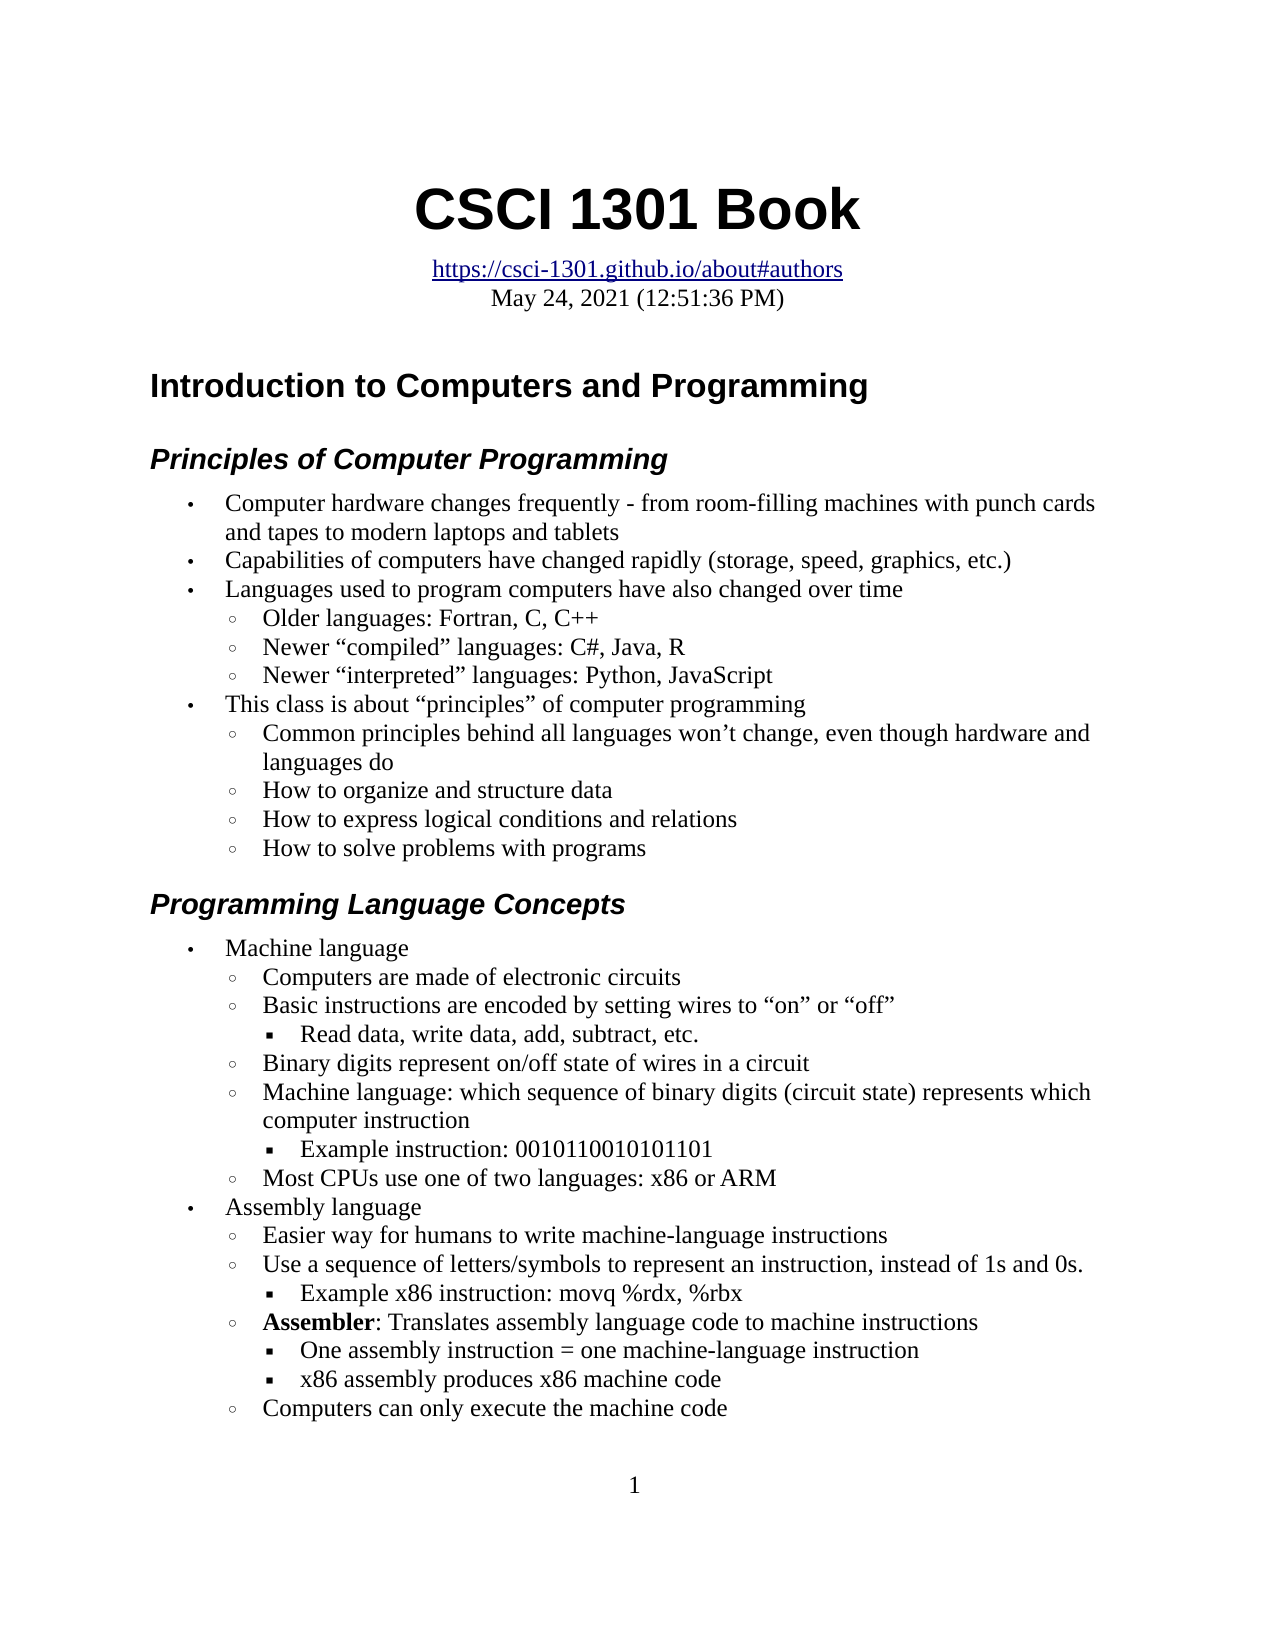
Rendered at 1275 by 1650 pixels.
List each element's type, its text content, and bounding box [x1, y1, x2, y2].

list Example x86 instruction: movq %rdx, %rbx [262, 1278, 1125, 1307]
list Example instruction: 0010110010101101 [262, 1134, 1125, 1163]
text May 24, 2021 (12:51:36 PM) [150, 283, 1125, 312]
list Read data, write data, add, subtract, etc. [262, 1019, 1125, 1048]
list How to solve problems with programs [225, 833, 1125, 862]
list Machine language: which sequence of binary digits (circuit state) represents which computer instruction [225, 1077, 1125, 1134]
list Assembly language [187, 1192, 1125, 1220]
text https://csci-1301.github.io/about#authors [150, 254, 1125, 283]
subtitle Programming Language Concepts [150, 887, 1125, 920]
list Languages used to program computers have also changed over time [187, 574, 1125, 603]
list Assembler: Translates assembly language code to machine instructions [225, 1307, 1125, 1335]
list Newer “interpreted” languages: Python, JavaScript [225, 661, 1125, 689]
list Computers can only execute the machine code [225, 1393, 1125, 1422]
list Most CPUs use one of two languages: x86 or ARM [225, 1163, 1125, 1192]
list x86 assembly produces x86 machine code [262, 1364, 1125, 1393]
list How to organize and structure data [225, 776, 1125, 804]
list Binary digits represent on/off state of wires in a circuit [225, 1048, 1125, 1077]
list Older languages: Fortran, C, C++ [225, 603, 1125, 632]
list Easier way for humans to write machine-language instructions [225, 1220, 1125, 1249]
list Use a sequence of letters/symbols to represent an instruction, instead of 1s and 0s. [225, 1249, 1125, 1278]
list This class is about “principles” of computer programming [187, 689, 1125, 718]
list Computer hardware changes frequently - from room-filling machines with punch cards and tapes to modern laptops and tablets [187, 488, 1125, 546]
list Newer “compiled” languages: C#, Java, R [225, 632, 1125, 661]
subtitle Introduction to Computers and Programming [150, 366, 1125, 404]
list Capabilities of computers have changed rapidly (storage, speed, graphics, etc.) [187, 546, 1125, 574]
list Machine language [187, 933, 1125, 962]
list Common principles behind all languages won’t change, even though hardware and languages do [225, 718, 1125, 776]
subtitle Principles of Computer Programming [150, 442, 1125, 476]
list Computers are made of electronic circuits [225, 962, 1125, 990]
list Basic instructions are encoded by setting wires to “on” or “off” [225, 990, 1125, 1019]
title CSCI 1301 Book [150, 175, 1125, 242]
list How to express logical conditions and relations [225, 804, 1125, 833]
list One assembly instruction = one machine-language instruction [262, 1335, 1125, 1364]
